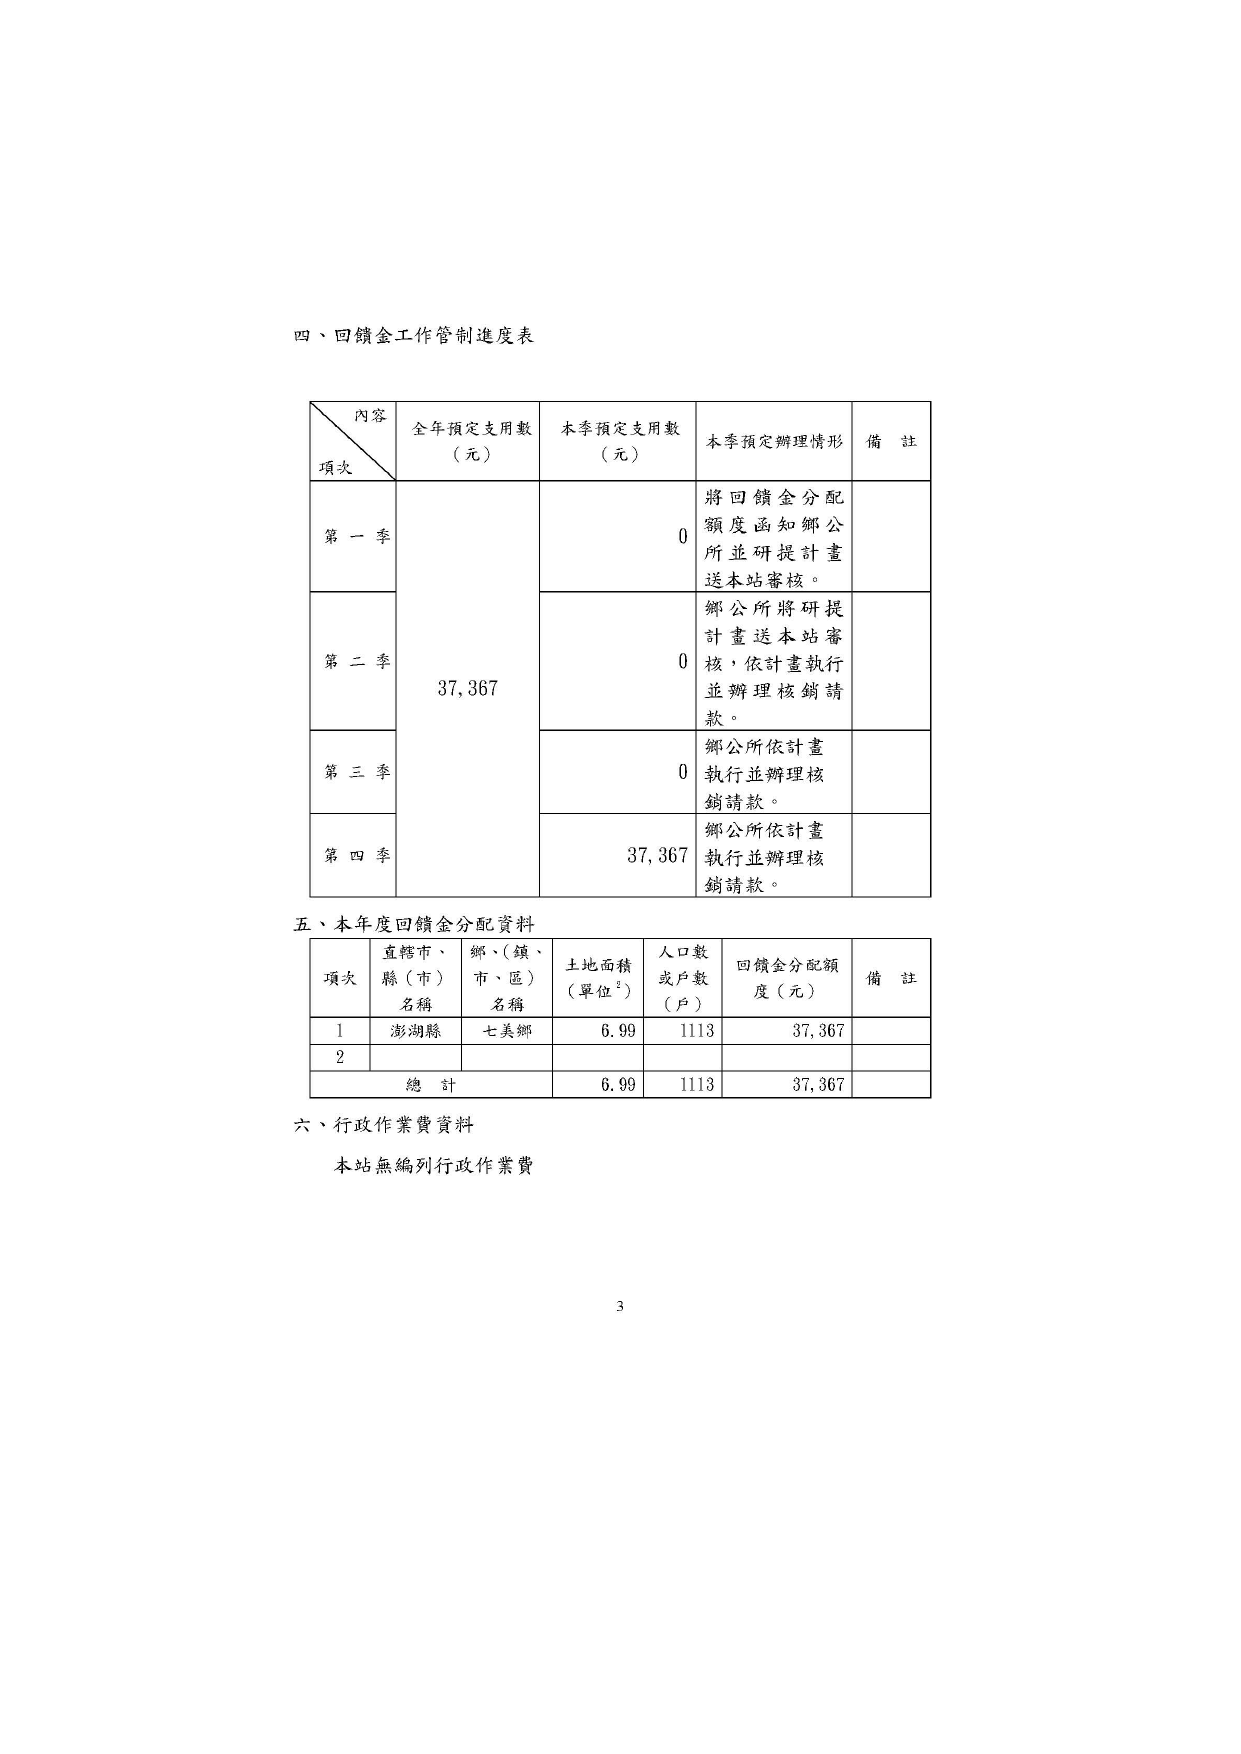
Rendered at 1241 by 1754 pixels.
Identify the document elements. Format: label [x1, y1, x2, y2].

picture [189, 166, 1051, 1386]
